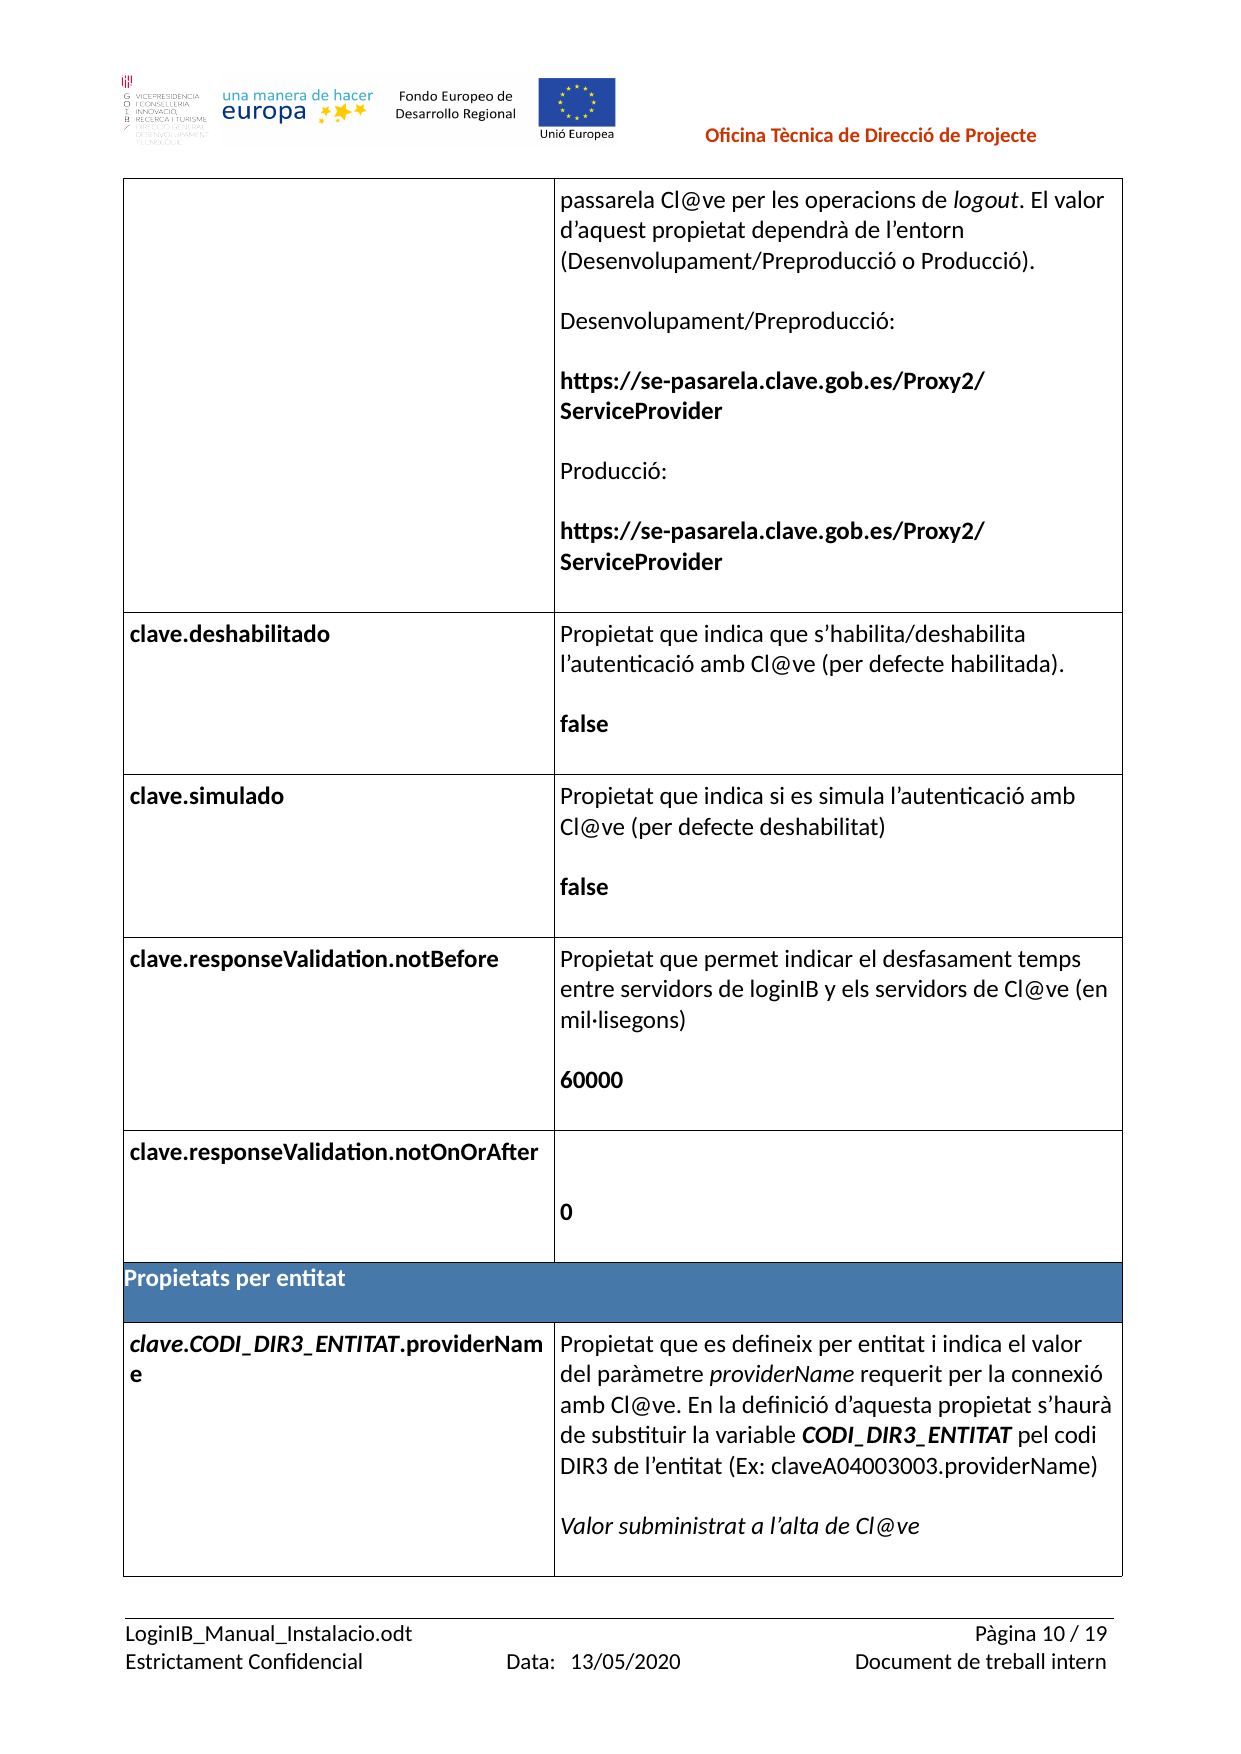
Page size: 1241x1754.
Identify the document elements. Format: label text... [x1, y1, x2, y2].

table_cell Propietats per entitat [124, 1263, 1122, 1322]
table_cell Propietat que es defineix per entitat i indica el valor del paràmetre providerName requerit per la connexió amb Cl@ve. En la definició d’aquesta propietat s’haurà de substituir la variable CODI_DIR3_ENTITAT pel codi DIR3 de l’entitat (Ex: claveA04003003.providerName) Valor subministrat a l’alta de Cl@ve [555, 1323, 1122, 1576]
table_cell passarela Cl@ve per les operacions de logout. El valor d’aquest propietat dependrà de l’entorn (Desenvolupament/Preproducció o Producció). Desenvolupament/Preproducció: https://se-pasarela.clave.gob.es/Proxy2/ServiceProvider Producció: https://se-pasarela.clave.gob.es/Proxy2/ServiceProvider [555, 179, 1122, 612]
table_cell clave.CODI_DIR3_ENTITAT.providerName [124, 1323, 554, 1576]
table_cell clave.simulado [124, 775, 554, 937]
picture [118, 73, 213, 147]
table_cell 0 [555, 1131, 1122, 1262]
table_cell Propietat que indica si es simula l’autenticació amb Cl@ve (per defecte deshabilitat) false [555, 775, 1122, 937]
picture [219, 73, 621, 147]
table_cell clave.responseValidation.notOnOrAfter [124, 1131, 554, 1262]
table_cell Propietat que indica que s’habilita/deshabilita l’autenticació amb Cl@ve (per defecte habilitada). false [555, 613, 1122, 774]
table_cell clave.deshabilitado [124, 613, 554, 774]
table_cell [124, 179, 554, 612]
table_cell clave.responseValidation.notBefore [124, 938, 554, 1130]
table_cell Propietat que permet indicar el desfasament temps entre servidors de loginIB y els servidors de Cl@ve (en mil·lisegons) 60000 [555, 938, 1122, 1130]
